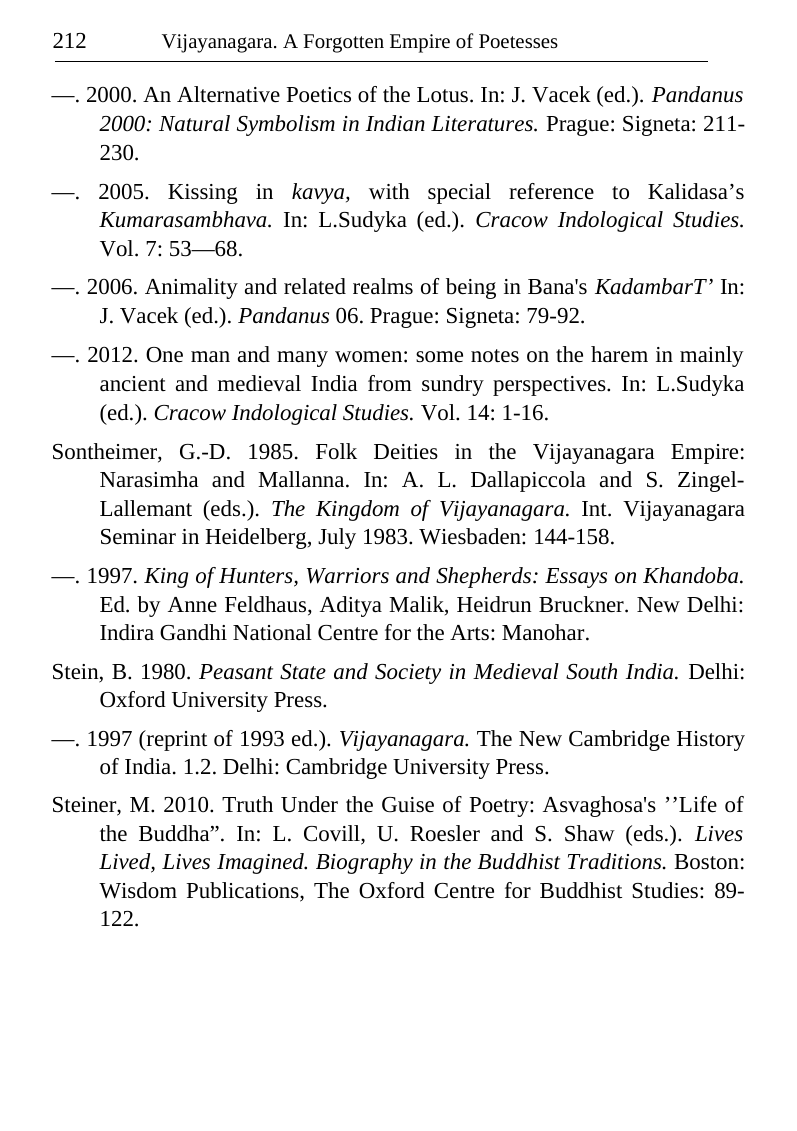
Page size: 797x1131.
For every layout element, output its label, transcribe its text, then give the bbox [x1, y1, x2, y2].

text Sontheimer, G.-D. 1985. Folk Deities in the Vijayanagara Em­pire: Narasimha and Mallanna. In: A. L. Dallapiccola and S. Zingel-Lallemant (eds.). The Kingdom of Vijayanagara. Int. Vijayanagara Seminar in Heidelberg, July 1983. Wiesbaden: 144-158. [51, 438, 745, 550]
text —. 1997 (reprint of 1993 ed.). Vijayanagara. The New Cambridge History of India. 1.2. Delhi: Cambridge University Press. [51, 725, 745, 779]
text —. 2005. Kissing in kavya, with special reference to Kalidasa’s Kumarasambhava. In: L.Sudyka (ed.). Cracow Indological Studies. Vol. 7: 53—68. [51, 178, 745, 261]
text Steiner, M. 2010. Truth Under the Guise of Poetry: Asvaghosa's ’’Life of the Buddha”. In: L. Covill, U. Roesler and S. Shaw (eds.). Lives Lived, Lives Imagined. Biography in the Bud­dhist Traditions. Boston: Wisdom Publications, The Oxford Centre for Buddhist Studies: 89-122. [51, 791, 745, 932]
text —. 2000. An Alternative Poetics of the Lotus. In: J. Vacek (ed.). Pandanus 2000: Natural Symbolism in Indian Literatures. Prague: Signeta: 211-230. [51, 81, 745, 165]
text Stein, B. 1980. Peasant State and Society in Medieval South India. Delhi: Oxford University Press. [51, 658, 745, 713]
text Vijayanagara. A Forgotten Empire of Poetesses [161, 29, 603, 53]
text —. 1997. King of Hunters, Warriors and Shepherds: Essays on Khandoba. Ed. by Anne Feldhaus, Aditya Malik, Heidrun Bruckner. New Delhi: Indira Gandhi National Centre for the Arts: Manohar. [51, 562, 745, 645]
text —. 2012. One man and many women: some notes on the harem in mainly ancient and medieval India from sundry perspectives. In: L.Sudyka (ed.). Cracow Indological Studies. Vol. 14: 1-16. [51, 341, 745, 425]
text 212 [52, 27, 102, 53]
text —. 2006. Animality and related realms of being in Bana's KadambarT’ In: J. Vacek (ed.). Pandanus 06. Prague: Signeta: 79-92. [51, 273, 745, 328]
